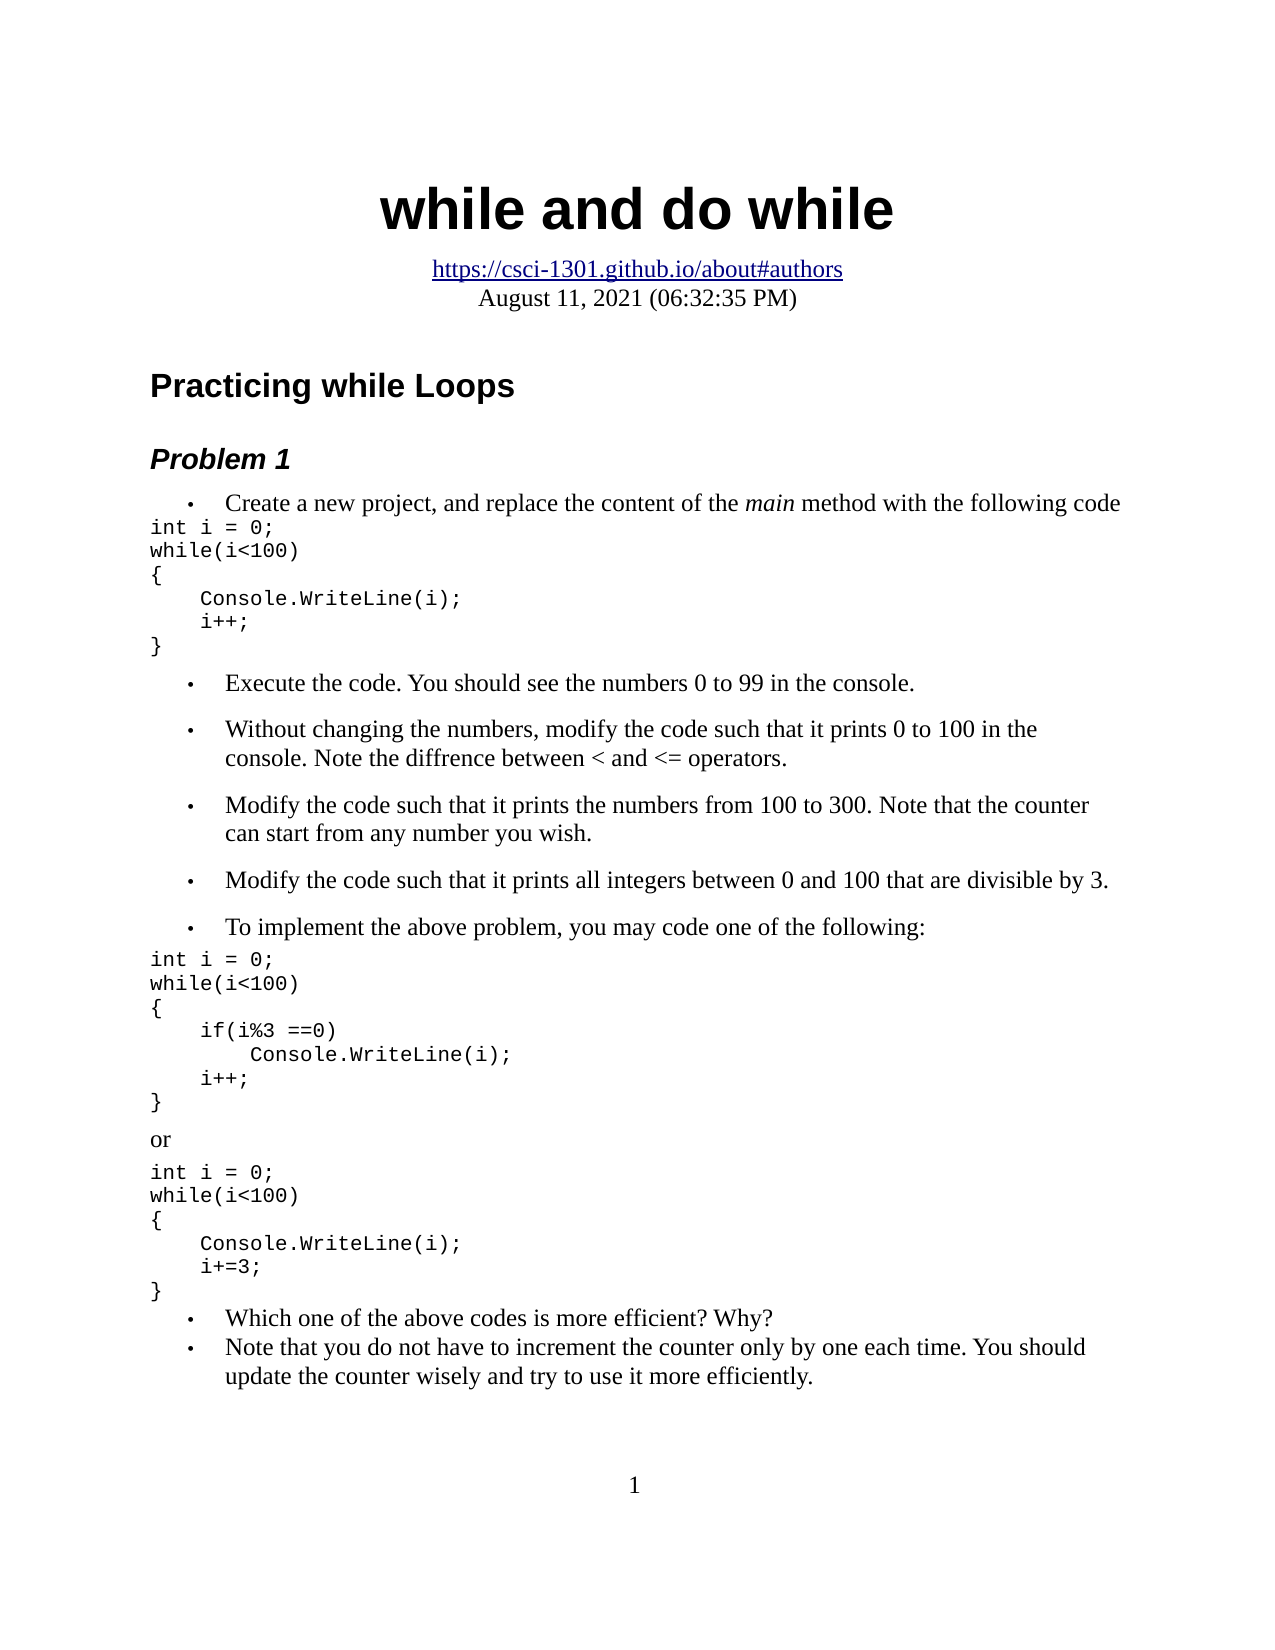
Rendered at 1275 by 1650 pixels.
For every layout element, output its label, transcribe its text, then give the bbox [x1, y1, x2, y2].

list Note that you do not have to increment the counter only by one each time. You should update the counter wisely and try to use it more efficiently. [187, 1332, 1125, 1390]
list To implement the above problem, you may code one of the following: [187, 912, 1125, 941]
list Modify the code such that it prints all integers between 0 and 100 that are divisible by 3. [187, 865, 1125, 894]
text int i = 0; [150, 1162, 1125, 1185]
text Console.WriteLine(i); [150, 588, 1125, 611]
text while(i<100) [150, 973, 1125, 997]
list Execute the code. You should see the numbers 0 to 99 in the console. [187, 668, 1125, 696]
text int i = 0; [150, 949, 1125, 973]
text https://csci-1301.github.io/about#authors [150, 254, 1125, 283]
text Console.WriteLine(i); [150, 1233, 1125, 1256]
text or [150, 1124, 1125, 1153]
list Modify the code such that it prints the numbers from 100 to 300. Note that the counter can start from any number you wish. [187, 790, 1125, 847]
list Which one of the above codes is more efficient? Why? [187, 1303, 1125, 1332]
text i+=3; [150, 1256, 1125, 1280]
text } [150, 1091, 1125, 1115]
list Create a new project, and replace the content of the main method with the following code [187, 488, 1125, 517]
text } [150, 635, 1125, 659]
list Without changing the numbers, modify the code such that it prints 0 to 100 in the console. Note the diffrence between < and <= operators. [187, 714, 1125, 772]
text while(i<100) [150, 1185, 1125, 1209]
text if(i%3 ==0) [150, 1020, 1125, 1044]
subtitle Practicing while Loops [150, 366, 1125, 404]
text August 11, 2021 (06:32:35 PM) [150, 283, 1125, 312]
text } [150, 1280, 1125, 1303]
text i++; [150, 611, 1125, 635]
title while and do while [150, 175, 1125, 242]
text int i = 0; [150, 517, 1125, 540]
text i++; [150, 1068, 1125, 1091]
text Console.WriteLine(i); [150, 1044, 1125, 1068]
text { [150, 1209, 1125, 1233]
subtitle Problem 1 [150, 442, 1125, 476]
text { [150, 564, 1125, 588]
text { [150, 997, 1125, 1020]
text while(i<100) [150, 540, 1125, 564]
